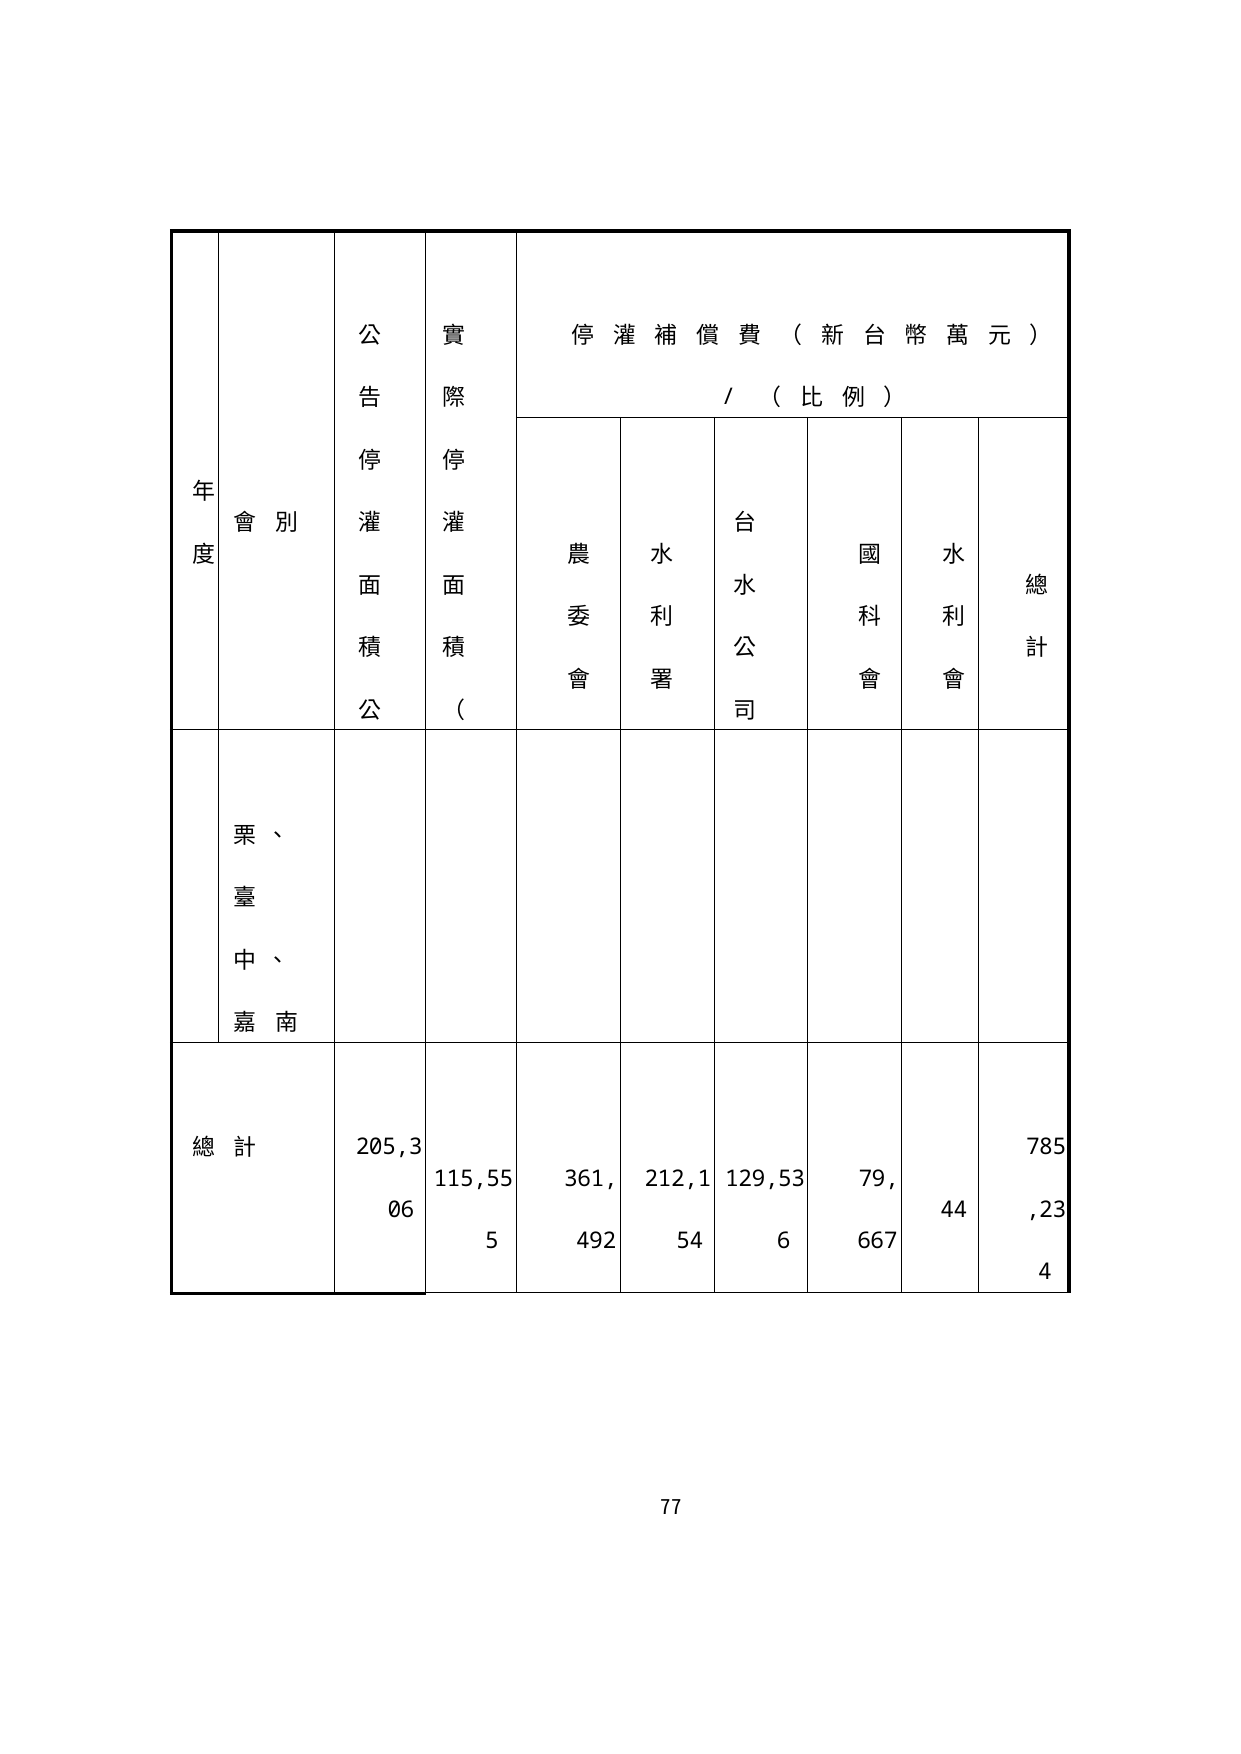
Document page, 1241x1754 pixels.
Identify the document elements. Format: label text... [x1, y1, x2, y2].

table_cell [173, 730, 218, 1042]
table_cell 國科會 [808, 418, 901, 729]
table_cell - [517, 730, 620, 1042]
table_cell 栗、臺中、嘉南 [219, 730, 334, 1042]
table_cell 129,536 [715, 1043, 807, 1292]
table_cell 785,234 [979, 1043, 1067, 1292]
table_cell - [902, 730, 978, 1042]
table_cell 79,667 [808, 1043, 901, 1292]
table_cell 212,154 [621, 1043, 714, 1292]
table_cell 總計 [979, 418, 1067, 729]
table_cell 115,555 [426, 1043, 516, 1292]
table_cell - [715, 730, 807, 1042]
table_cell 44 [902, 1043, 978, 1292]
table_header 會別 [219, 233, 334, 729]
table_header 停灌補償費（新台幣萬元）/（比例） [517, 233, 1067, 417]
table_cell 台水公司 [715, 418, 807, 729]
table_cell 水利會 [902, 418, 978, 729]
table_cell [335, 730, 425, 1042]
table_cell 205,306 [335, 1043, 425, 1292]
table_cell 農委會 [517, 418, 620, 729]
table_header 實際停灌面積 （公頃） [426, 233, 516, 729]
table_cell 總計 [173, 1043, 334, 1292]
table_header 公告停灌面積公頃） [335, 233, 425, 729]
table_header 年度 [173, 233, 218, 729]
table_cell 361,492 [517, 1043, 620, 1292]
table_cell - [979, 730, 1067, 1042]
table_cell 水利署 [621, 418, 714, 729]
table_cell - [621, 730, 714, 1042]
table_cell - [426, 730, 516, 1042]
table_cell - [808, 730, 901, 1042]
